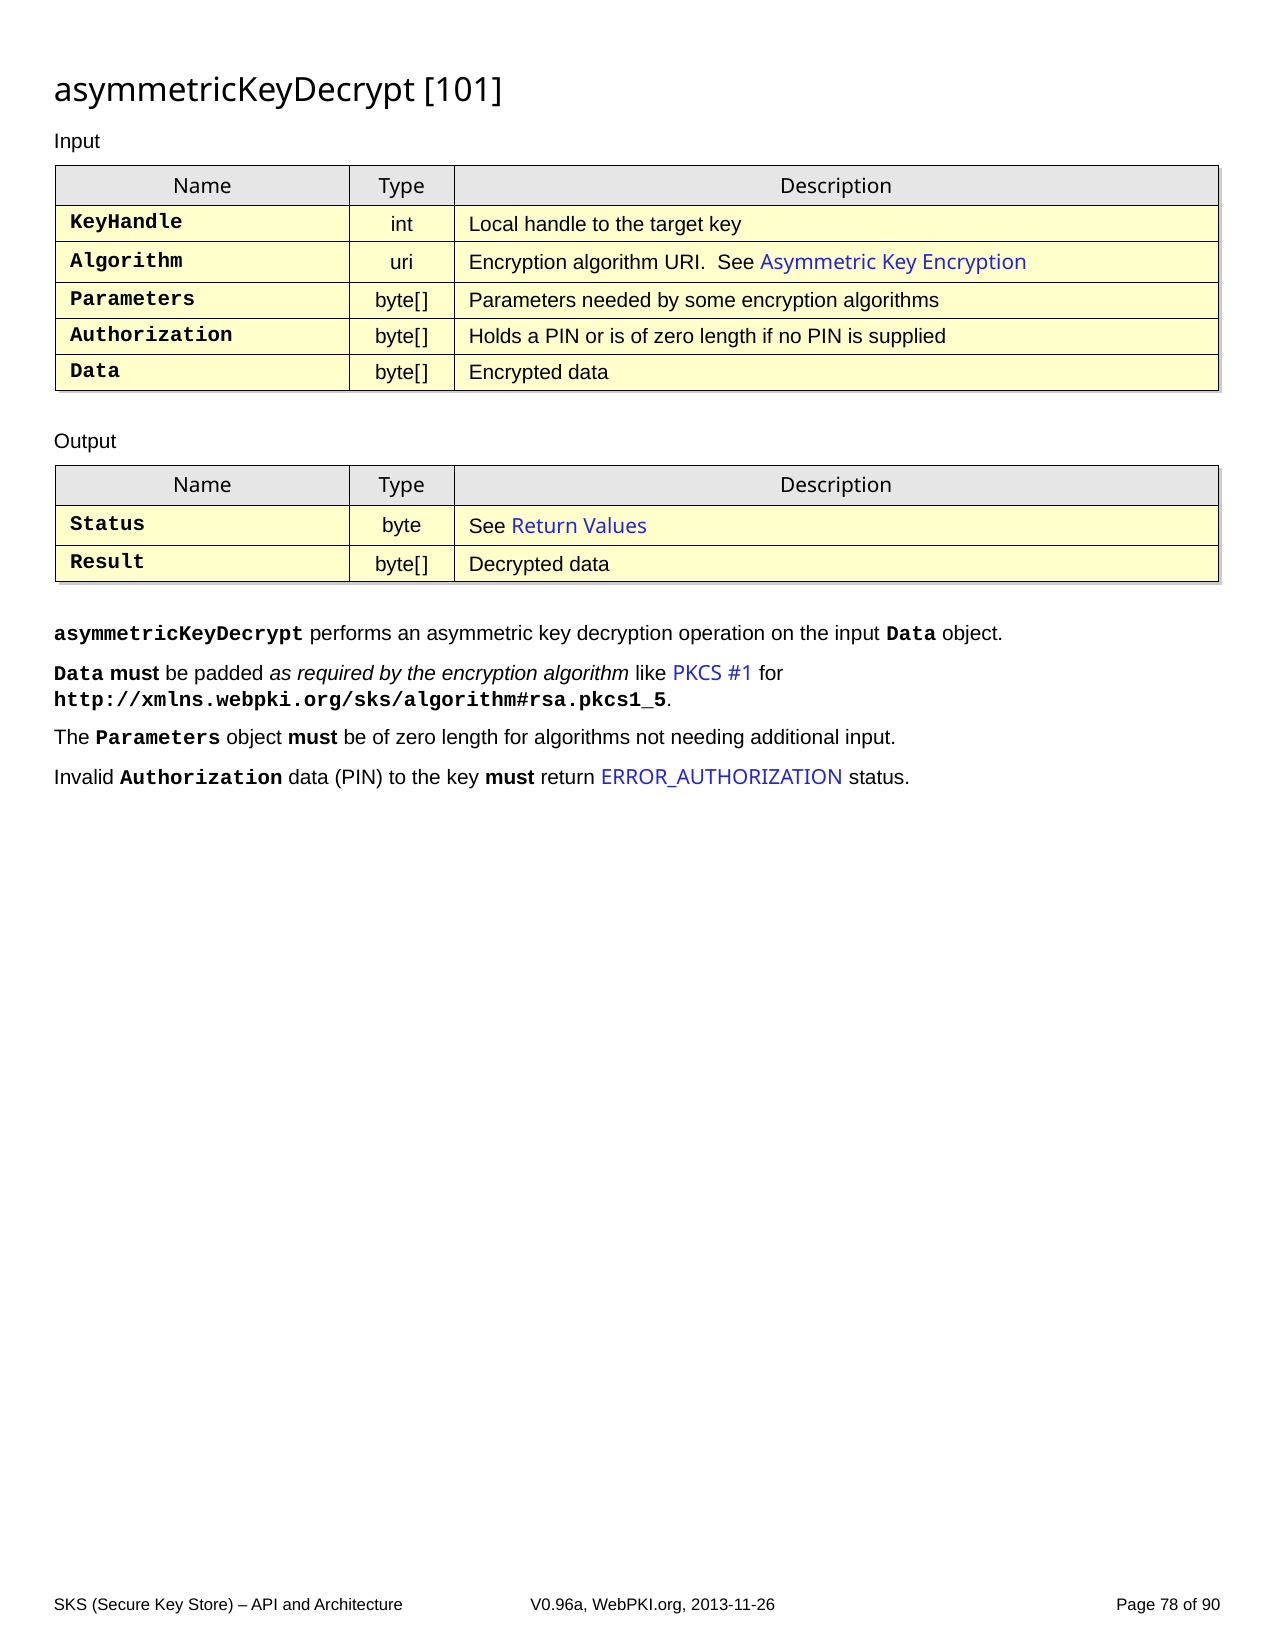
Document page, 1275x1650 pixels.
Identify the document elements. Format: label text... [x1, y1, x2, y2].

table_header Name [56, 466, 349, 505]
table_header Type [350, 166, 454, 205]
table_cell Local handle to the target key [455, 206, 1218, 241]
text Input [54, 129, 1221, 153]
table_cell Holds a PIN or is of zero length if no PIN is supplied [455, 319, 1218, 353]
table_cell See Return Values [455, 506, 1218, 545]
table_cell Status [56, 506, 349, 545]
table_cell byte [350, 506, 454, 545]
table_cell byte⁮[ ] [350, 283, 454, 318]
table_cell byte⁮[ ] [350, 319, 454, 353]
subtitle asymmetricKeyDecrypt [101] [54, 66, 1221, 111]
table_cell Algorithm [56, 242, 349, 282]
table_cell Result [56, 546, 349, 581]
table_cell Parameters needed by some encryption algorithms [455, 283, 1218, 318]
table_header Type [350, 466, 454, 505]
table_header Description [455, 466, 1218, 505]
text Data must be padded as required by the encryption algorithm like PKCS #1 for http://xmlns.webpki.org/sks/algorithm#rsa.pkcs1_5. [54, 658, 1221, 713]
table_header Description [455, 166, 1218, 205]
table_cell Authorization [56, 319, 349, 353]
text asymmetricKeyDecrypt performs an asymmetric key decryption operation on the input Data object. [54, 621, 1221, 647]
table_header Name [56, 166, 349, 205]
table_cell Data [56, 355, 349, 389]
text The Parameters object must be of zero length for algorithms not needing additional input. [54, 724, 1221, 750]
table_cell Encrypted data [455, 355, 1218, 389]
table_cell Decrypted data [455, 546, 1218, 581]
table_cell byte⁮[ ] [350, 546, 454, 581]
table_cell Parameters [56, 283, 349, 318]
table_cell KeyHandle [56, 206, 349, 241]
text Invalid Authorization data (PIN) to the key must return ERROR_AUTHORIZATION status. [54, 762, 1221, 791]
table_cell uri [350, 242, 454, 282]
table_cell int [350, 206, 454, 241]
text Output [54, 429, 1221, 453]
table_cell Encryption algorithm URI. See Asymmetric Key Encryption ‎ [455, 242, 1218, 282]
table_cell byte⁮[ ] [350, 355, 454, 389]
